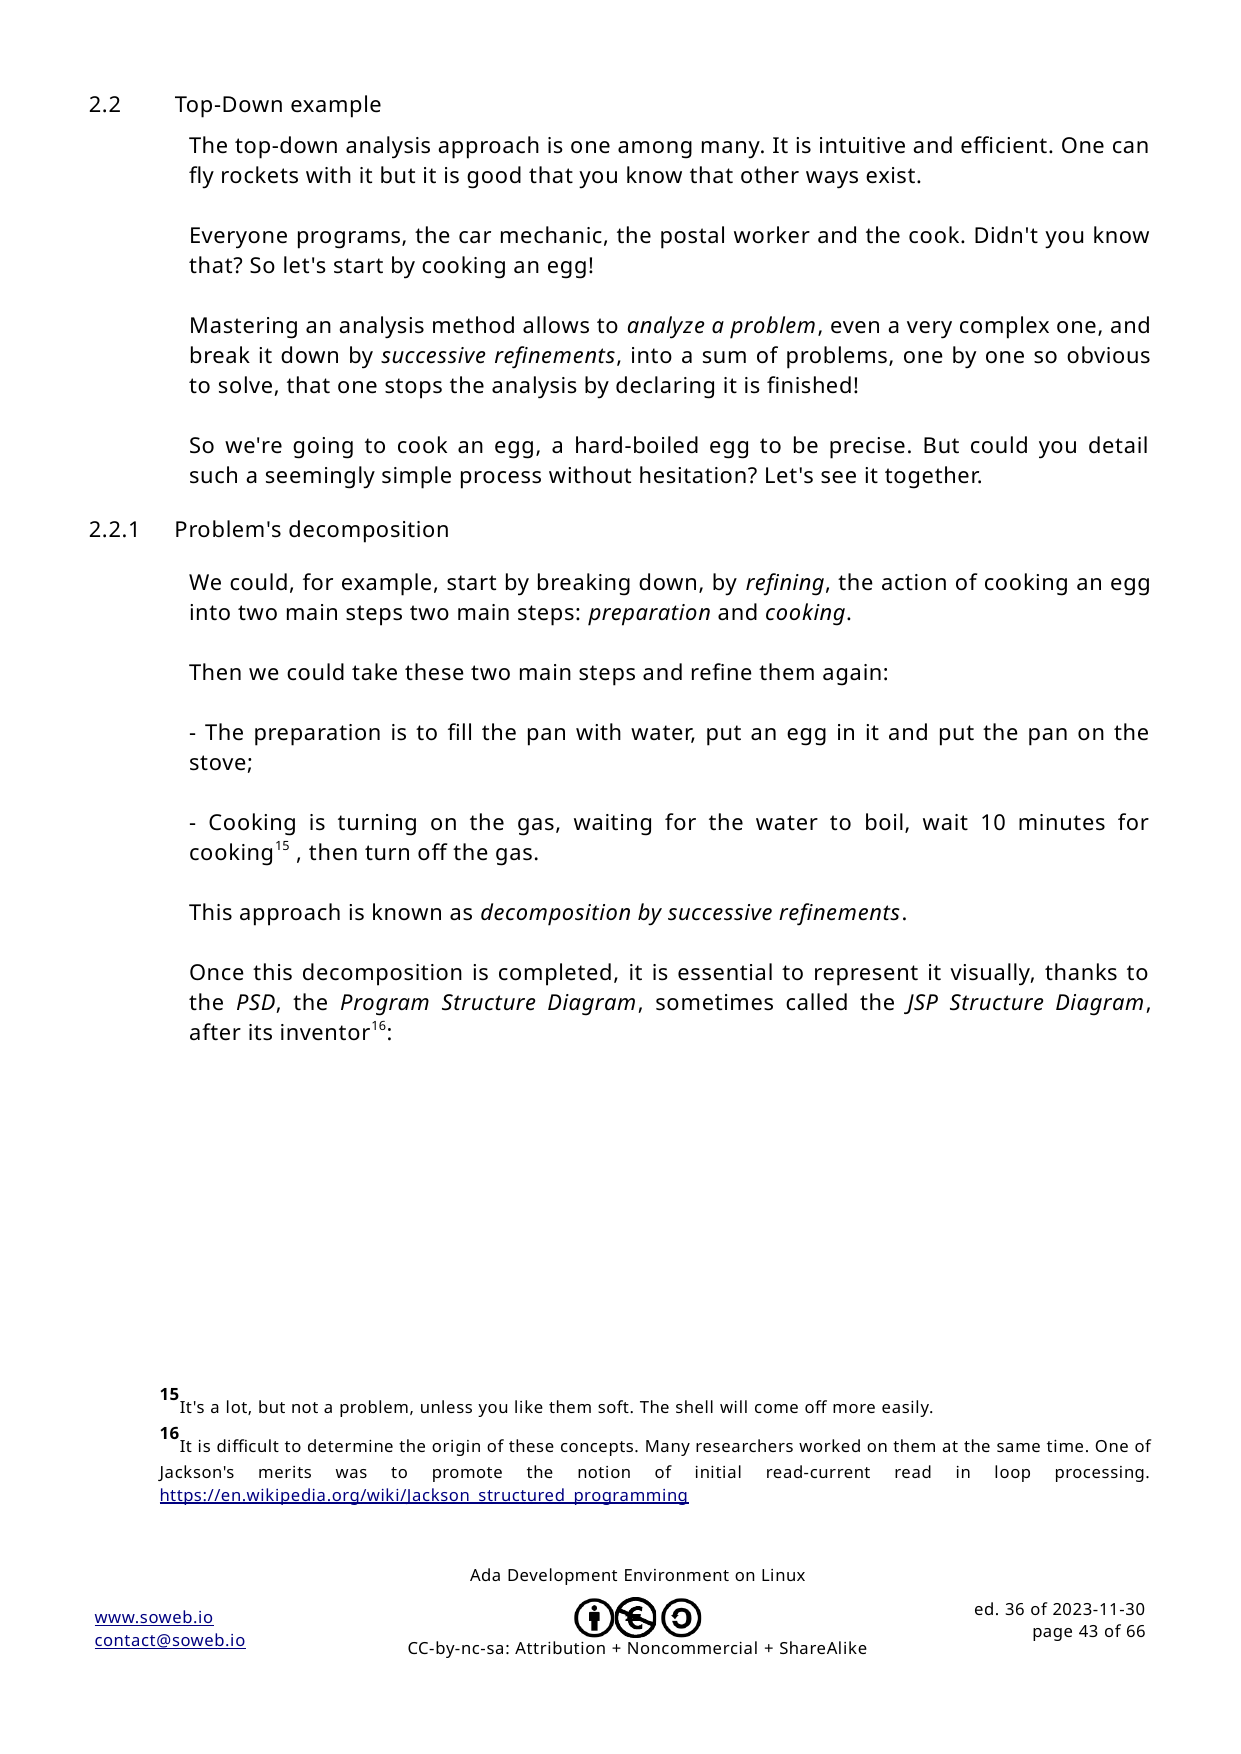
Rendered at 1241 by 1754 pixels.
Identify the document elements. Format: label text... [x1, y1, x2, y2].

text We could, for example, start by breaking down, by refining, the action of cooking an egg into two main steps two main steps: preparation and cooking. [189, 567, 1152, 627]
text So we're going to cook an egg, a hard-boiled egg to be precise. But could you detail such a seemingly simple process without hesitation? Let's see it together. [189, 430, 1152, 490]
subtitle Top-Down example [88, 88, 1152, 118]
text It's a lot, but not a problem, unless you like them soft. The shell will come off more easily. [159, 1382, 1152, 1421]
text - The preparation is to fill the pan with water, put an egg in it and put the pan on the stove; [189, 717, 1152, 777]
subtitle Problem's decomposition [88, 514, 1152, 555]
text Then we could take these two main steps and refine them again: [189, 657, 1152, 687]
text The top-down analysis approach is one among many. It is intuitive and efficient. One can fly rockets with it but it is good that you know that other ways exist. [189, 130, 1152, 190]
text Once this decomposition is completed, it is essential to represent it visually, thanks to the PSD, the Program Structure Diagram, sometimes called the JSP Structure Diagram, after its inventor: [189, 957, 1152, 1047]
text Mastering an analysis method allows to analyze a problem, even a very complex one, and break it down by successive refinements, into a sum of problems, one by one so obvious to solve, that one stops the analysis by declaring it is finished! [189, 310, 1152, 400]
text - Cooking is turning on the gas, waiting for the water to boil, wait 10 minutes for cooking , then turn off the gas. [189, 807, 1152, 867]
picture [660, 1597, 702, 1638]
text This approach is known as decomposition by successive refinements. [189, 897, 1152, 927]
text Everyone programs, the car mechanic, the postal worker and the cook. Didn't you know that? So let's start by cooking an egg! [189, 220, 1152, 280]
text It is difficult to determine the origin of these concepts. Many researchers worked on them at the same time. One of Jackson's merits was to promote the notion of initial read-current read in loop processing. https://en.wikipedia.org/wiki/Jackson_structured_programming [159, 1421, 1152, 1506]
picture [573, 1597, 657, 1638]
